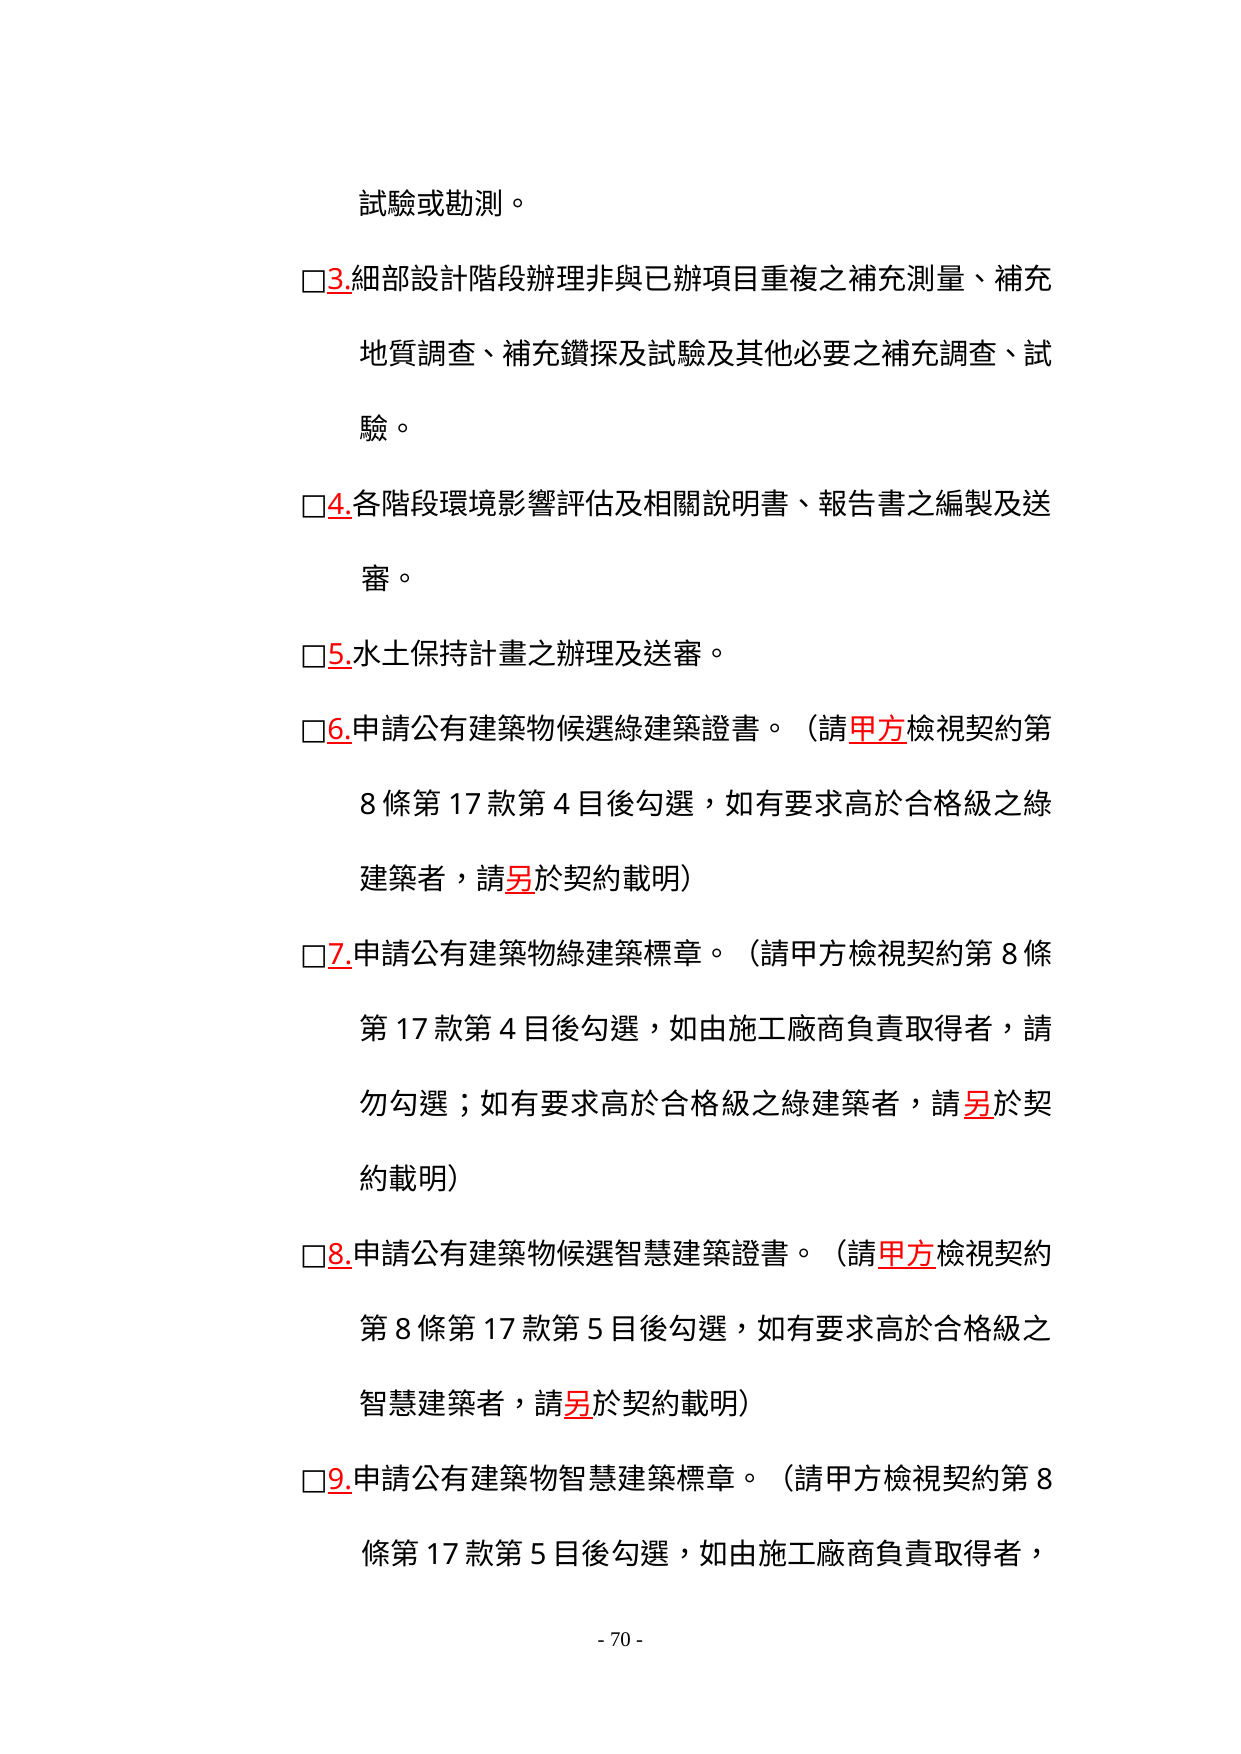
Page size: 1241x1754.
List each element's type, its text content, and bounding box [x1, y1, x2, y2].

text □6.申請公有建築物候選綠建築證書。（請甲方檢視契約第8條第17款第4目後勾選，如有要求高於合格級之綠建築者，請另於契約載明） [299, 689, 1053, 914]
text 試驗或勘測。 [300, 164, 1053, 239]
text □8.申請公有建築物候選智慧建築證書。（請甲方檢視契約第8條第17款第5目後勾選，如有要求高於合格級之智慧建築者，請另於契約載明） [300, 1214, 1053, 1439]
text □9.申請公有建築物智慧建築標章。（請甲方檢視契約第8條第17款第5目後勾選，如由施工廠商負責取得者， [300, 1439, 1053, 1589]
text □3.細部設計階段辦理非與已辦項目重複之補充測量、補充地質調查、補充鑽探及試驗及其他必要之補充調查、試驗。 [299, 239, 1053, 464]
text □5.水土保持計畫之辦理及送審。 [300, 614, 1053, 689]
text □4.各階段環境影響評估及相關說明書、報告書之編製及送審。 [300, 464, 1053, 614]
text □7.申請公有建築物綠建築標章。（請甲方檢視契約第8條第17款第4目後勾選，如由施工廠商負責取得者，請勿勾選；如有要求高於合格級之綠建築者，請另於契約載明） [300, 914, 1053, 1214]
